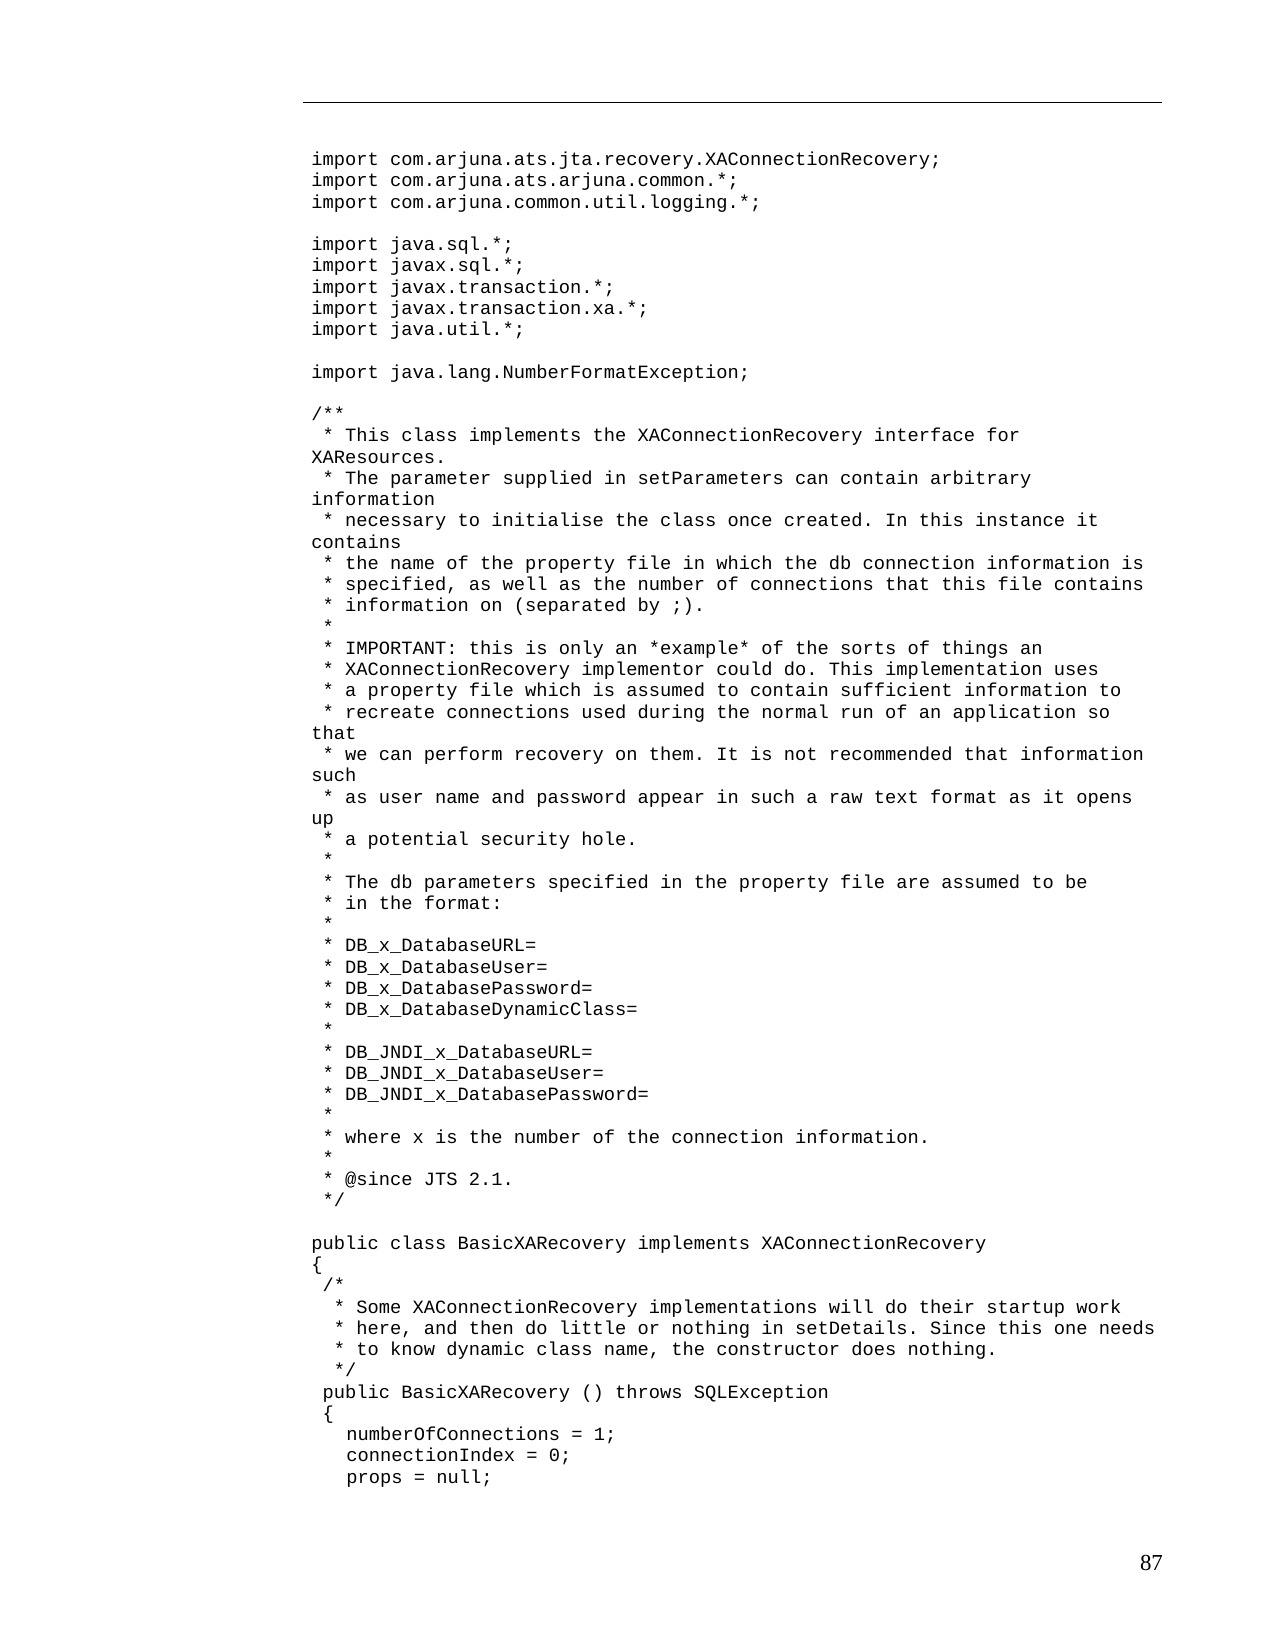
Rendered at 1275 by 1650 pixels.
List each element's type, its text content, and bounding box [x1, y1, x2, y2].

text import com.arjuna.ats.arjuna.common.*; [311, 171, 1162, 192]
text public BasicXARecovery () throws SQLException { numberOfConnections = 1; connectionIndex = 0; props = null; [311, 1382, 1162, 1489]
text import com.arjuna.common.util.logging.*; [311, 192, 1162, 214]
text import com.arjuna.ats.jta.recovery.XAConnectionRecovery; [311, 150, 1162, 171]
text import java.sql.*; import javax.sql.*; import javax.transaction.*; import javax.transaction.xa.*; import java.util.*; import java.lang.NumberFormatException; /** * This class implements the XAConnectionRecovery interface for XAResources. * The parameter supplied in setParameters can contain arbitrary information * necessary to initialise the class once created. In this instance it contains * the name of the property file in which the db connection information is * specified, as well as the number of connections that this file contains * information on (separated by ;). * * IMPORTANT: this is only an *example* of the sorts of things an * XAConnectionRecovery implementor could do. This implementation uses * a property file which is assumed to contain sufficient information to * recreate connections used during the normal run of an application so that * we can perform recovery on them. It is not recommended that information such * as user name and password appear in such a raw text format as it opens up * a potential security hole. * * The db parameters specified in the property file are assumed to be * in the format: * * DB_x_DatabaseURL= * DB_x_DatabaseUser= * DB_x_DatabasePassword= * DB_x_DatabaseDynamicClass= * * DB_JNDI_x_DatabaseURL= * DB_JNDI_x_DatabaseUser= * DB_JNDI_x_DatabasePassword= * * where x is the number of the connection information. * * @since JTS 2.1. */ public class BasicXARecovery implements XAConnectionRecovery { /* * Some XAConnectionRecovery implementations will do their startup work * here, and then do little or nothing in setDetails. Since this one needs * to know dynamic class name, the constructor does nothing. */ [311, 235, 1162, 1382]
